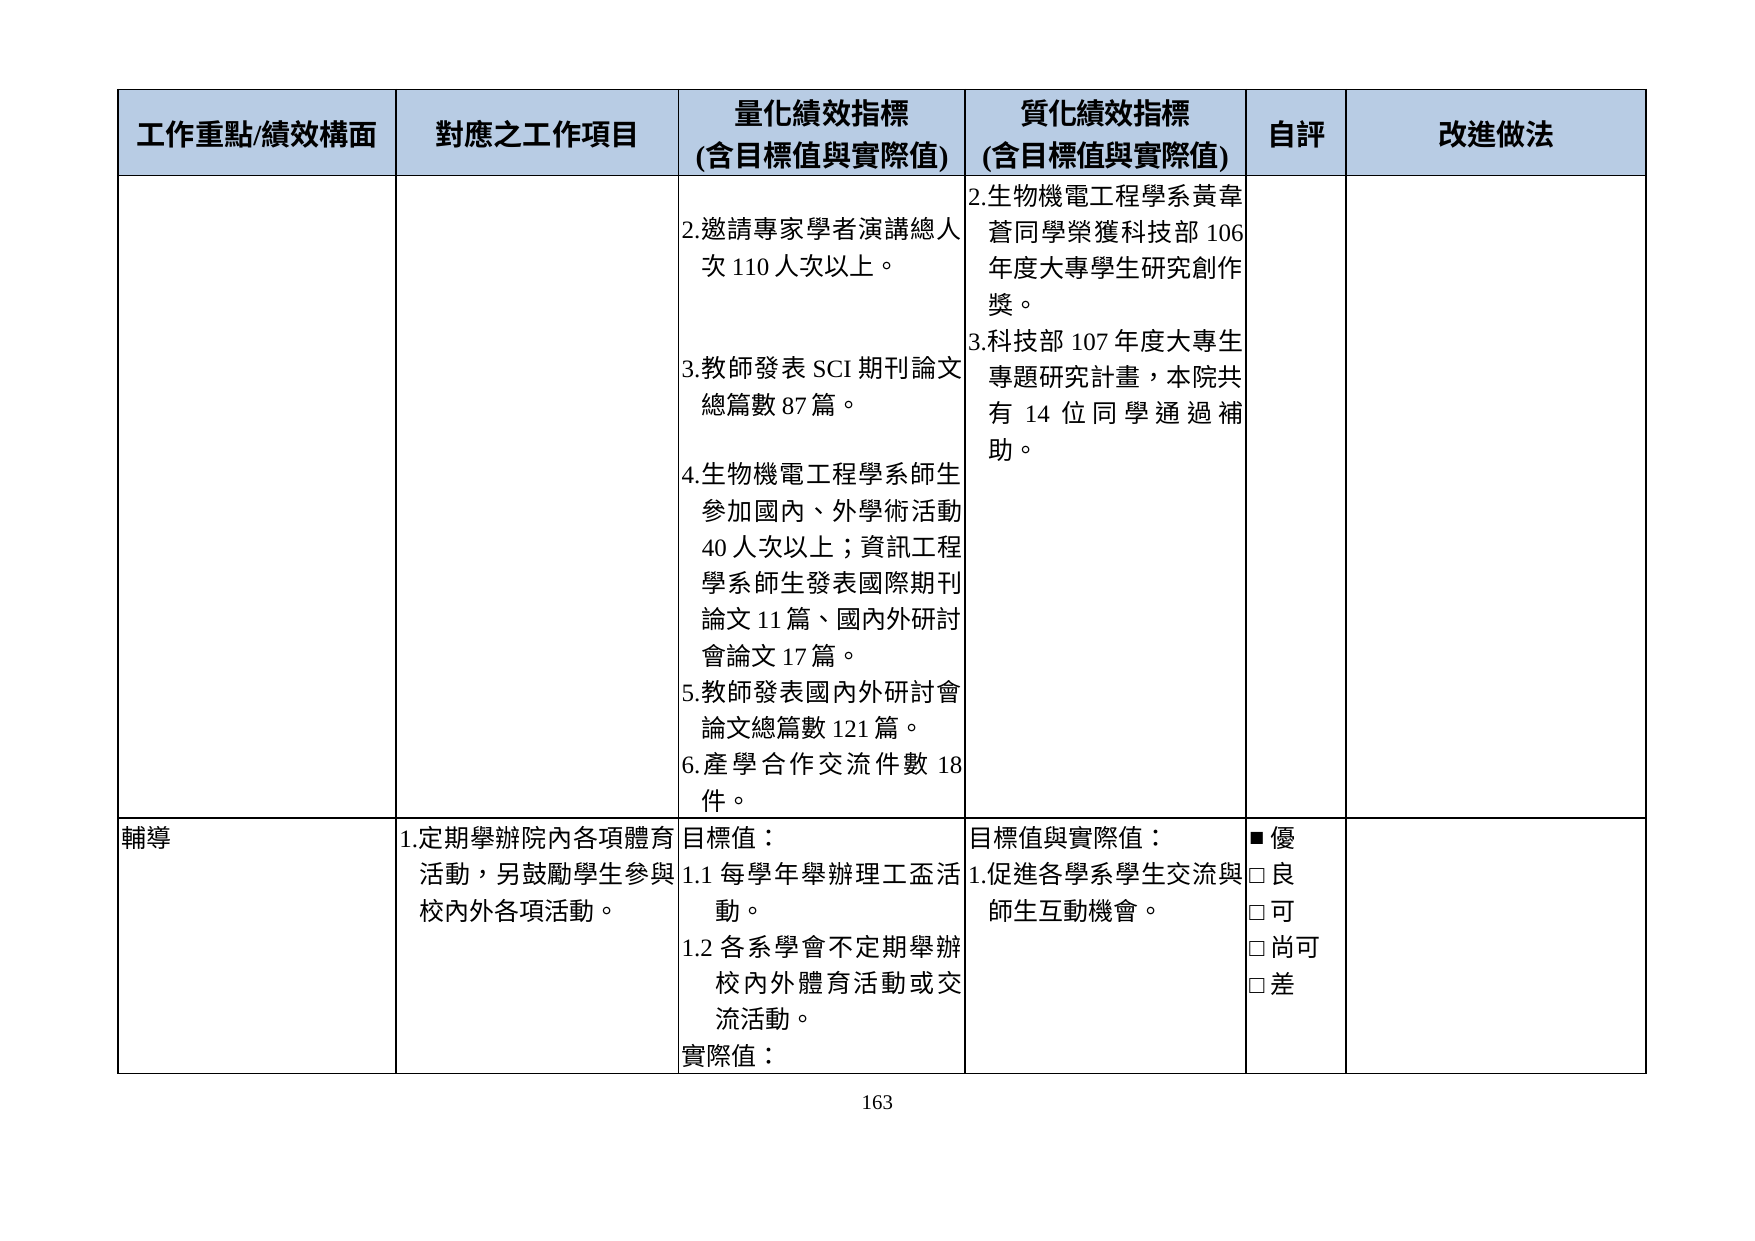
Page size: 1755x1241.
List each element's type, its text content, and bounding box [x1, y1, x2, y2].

table_header 量化績效指標 (含目標值與實際值) [679, 90, 964, 175]
table_header 自評 [1247, 90, 1345, 175]
table_cell 輔導 [119, 819, 395, 1072]
table_cell 2.邀請專家學者演講總人次110人次以上。 3.教師發表SCI期刊論文總篇數87篇。 4.生物機電工程學系師生參加國內、外學術活動40人次以上；資訊工程學系師生發表國際期刊論文11篇、國內外研討會論文17篇。 5.教師發表國內外研討會論文總篇數121篇。 6.產學合作交流件數18件。 [679, 176, 964, 817]
table_header 對應之工作項目 [397, 90, 678, 175]
table_cell [1347, 176, 1645, 817]
table_header 改進做法 [1347, 90, 1645, 175]
table_cell 2.生物機電工程學系黃韋蒼同學榮獲科技部106年度大專學生研究創作獎。 3.科技部107年度大專生專題研究計畫，本院共有14位同學通過補助。 [966, 176, 1245, 817]
table_header 工作重點/績效構面 [119, 90, 395, 175]
table_cell 目標值與實際值： 1.促進各學系學生交流與師生互動機會。 [966, 819, 1245, 1072]
table_cell [1247, 176, 1345, 817]
table_cell 1.定期擧辦院內各項體育活動，另鼓勵學生參與校內外各項活動。 [397, 819, 678, 1072]
table_header 質化績效指標 (含目標值與實際值) [966, 90, 1245, 175]
table_cell [397, 176, 678, 817]
table_cell [1347, 819, 1645, 1072]
table_cell ■ 優 □ 良 □ 可 □ 尚可 □ 差 [1247, 819, 1345, 1072]
table_cell 目標值： 1.1每學年舉辦理工盃活動。 1.2各系學會不定期舉辦校內外體育活動或交流活動。 實際值： [679, 819, 964, 1072]
table_cell [119, 176, 395, 817]
